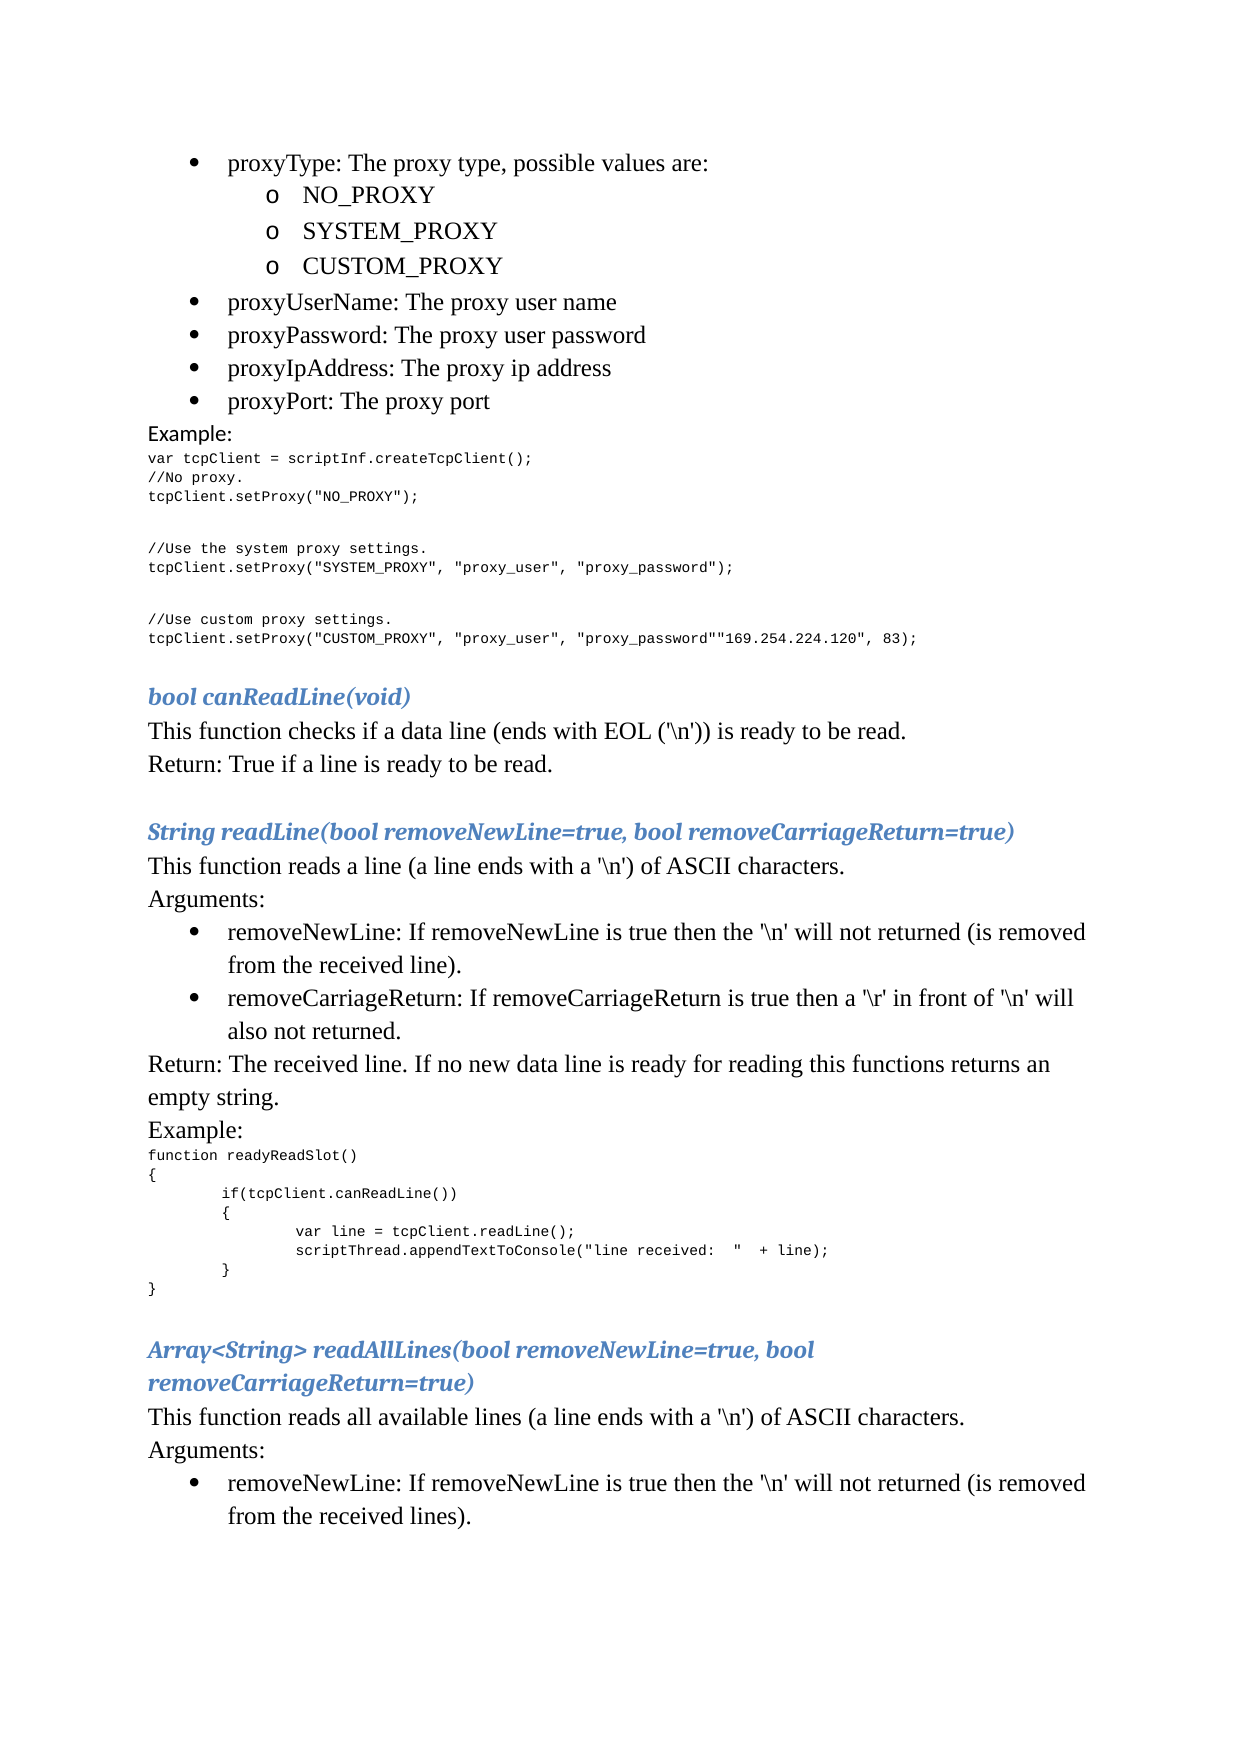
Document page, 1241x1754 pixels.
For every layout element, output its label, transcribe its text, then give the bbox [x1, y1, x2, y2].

subtitle String readLine(bool removeNewLine=true, bool removeCarriageReturn=true) [148, 818, 1093, 847]
text Arguments: [148, 884, 1093, 913]
text tcpClient.setProxy("CUSTOM_PROXY", "proxy_user", "proxy_password""169.254.224.120", 83); [148, 631, 1093, 647]
list proxyPassword: The proxy user password [190, 320, 1093, 349]
list proxyPort: The proxy port [190, 386, 1093, 415]
list removeNewLine: If removeNewLine is true then the '\n' will not returned (is removed from the received lines). [190, 1468, 1093, 1529]
list proxyIpAddress: The proxy ip address [190, 353, 1093, 382]
text Arguments: [148, 1435, 1093, 1463]
list proxyType: The proxy type, possible values are: [190, 148, 1093, 176]
text { [148, 1205, 1093, 1222]
text scriptThread.appendTextToConsole("line received: " + line); [148, 1243, 1093, 1259]
list SYSTEM_PROXY [265, 216, 1093, 247]
text //Use the system proxy settings. [148, 541, 1093, 558]
text //No proxy. [148, 470, 1093, 487]
text Return: The received line. If no new data line is ready for reading this functions returns an empty string. [148, 1049, 1093, 1111]
subtitle Array<String> readAllLines(bool removeNewLine=true, bool removeCarriageReturn=true) [148, 1336, 1093, 1397]
text var tcpClient = scriptInf.createTcpClient(); [148, 451, 1093, 468]
text } [148, 1281, 1093, 1297]
list CUSTOM_PROXY [265, 251, 1093, 282]
text if(tcpClient.canReadLine()) [148, 1186, 1093, 1203]
text //Use custom proxy settings. [148, 612, 1093, 628]
text tcpClient.setProxy("NO_PROXY"); [148, 489, 1093, 506]
text This function checks if a data line (ends with EOL ('\n')) is ready to be read. [148, 716, 1093, 745]
list removeNewLine: If removeNewLine is true then the '\n' will not returned (is removed from the received line). [190, 917, 1093, 979]
list removeCarriageReturn: If removeCarriageReturn is true then a '\r' in front of '\n' will also not returned. [190, 983, 1093, 1045]
text } [148, 1262, 1093, 1278]
text Return: True if a line is ready to be read. [148, 749, 1093, 778]
text Example: [148, 419, 1093, 447]
list proxyUserName: The proxy user name [190, 287, 1093, 316]
text tcpClient.setProxy("SYSTEM_PROXY", "proxy_user", "proxy_password"); [148, 560, 1093, 577]
text This function reads all available lines (a line ends with a '\n') of ASCII characters. [148, 1402, 1093, 1431]
text Example: [148, 1115, 1093, 1144]
list NO_PROXY [265, 181, 1093, 211]
text function readyReadSlot() [148, 1148, 1093, 1165]
text This function reads a line (a line ends with a '\n') of ASCII characters. [148, 851, 1093, 880]
text var line = tcpClient.readLine(); [148, 1224, 1093, 1241]
text { [148, 1167, 1093, 1184]
subtitle bool canReadLine(void) [148, 683, 1093, 712]
